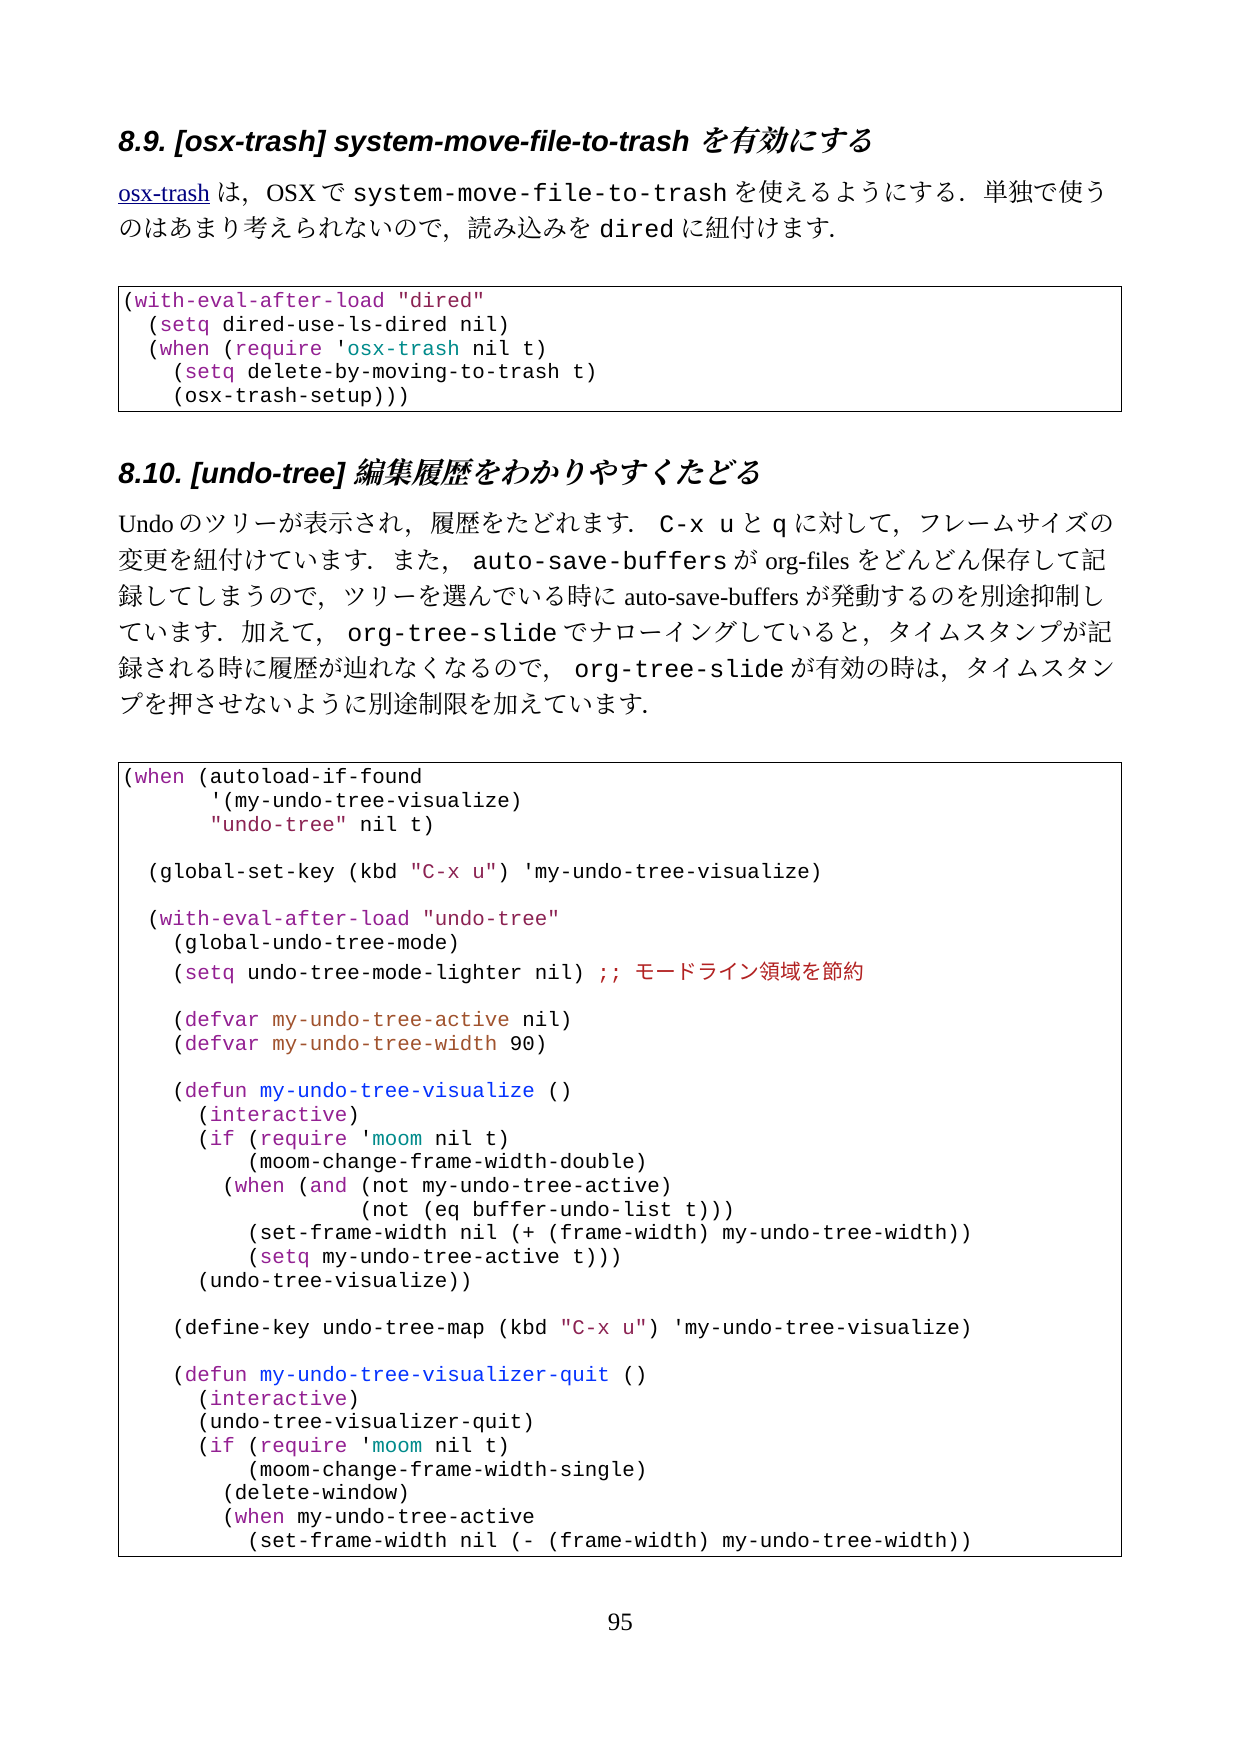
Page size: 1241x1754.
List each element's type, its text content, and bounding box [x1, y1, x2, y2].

text (global-undo-tree-mode) [119, 928, 1121, 951]
text (set-frame-width nil (+ (frame-width) my-undo-tree-width)) [119, 1218, 1121, 1242]
text (interactive) [119, 1384, 1121, 1407]
text (setq undo-tree-mode-lighter nil) ;; モードライン領域を節約 [119, 951, 1121, 982]
text Undoのツリーが表示され，履歴をたどれます． C-x u と q に対して，フレームサイズの変更を紐付けています．また， auto-save-buffers が org-files をどんどん保存して記録してしまうので，ツリーを選んでいる時に auto-save-buffers が発動するのを別途抑制しています．加えて， org-tree-slide でナローイングしていると，タイムスタンプが記録される時に履歴が辿れなくなるので， org-tree-slide が有効の時は，タイムスタンプを押させないように別途制限を加えています． [118, 504, 1122, 750]
text (if (require 'moom nil t) [119, 1124, 1121, 1147]
text (not (eq buffer-undo-list t))) [119, 1195, 1121, 1218]
text (undo-tree-visualizer-quit) [119, 1407, 1121, 1431]
text (defvar my-undo-tree-active nil) [119, 1006, 1121, 1029]
text (moom-change-frame-width-single) [119, 1455, 1121, 1478]
text (with-eval-after-load "undo-tree" [119, 904, 1121, 928]
text (setq delete-by-moving-to-trash t) [119, 357, 1121, 381]
text (osx-trash-setup))) [119, 381, 1121, 411]
subtitle [osx-trash] system-move-file-to-trash を有効にする [118, 118, 1122, 160]
subtitle [undo-tree] 編集履歴をわかりやすくたどる [118, 450, 1122, 492]
text (setq my-undo-tree-active t))) [119, 1242, 1121, 1266]
text (defun my-undo-tree-visualizer-quit () [119, 1360, 1121, 1384]
text (interactive) [119, 1100, 1121, 1124]
text (set-frame-width nil (- (frame-width) my-undo-tree-width)) [119, 1526, 1121, 1556]
text (undo-tree-visualize)) [119, 1266, 1121, 1289]
text osx-trash は，OSXで system-move-file-to-trash を使えるようにする．単独で使うのはあまり考えられないので，読み込みを dired に紐付けます． [118, 172, 1122, 274]
text (when (autoload-if-found [119, 763, 1121, 786]
text (defvar my-undo-tree-width 90) [119, 1029, 1121, 1053]
text (setq dired-use-ls-dired nil) [119, 310, 1121, 333]
text (when (and (not my-undo-tree-active) [119, 1171, 1121, 1195]
text (defun my-undo-tree-visualize () [119, 1076, 1121, 1100]
text (define-key undo-tree-map (kbd "C-x u") 'my-undo-tree-visualize) [119, 1313, 1121, 1337]
text '(my-undo-tree-visualize) [119, 786, 1121, 809]
text "undo-tree" nil t) [119, 809, 1121, 833]
text (when (require 'osx-trash nil t) [119, 333, 1121, 357]
text (delete-window) [119, 1478, 1121, 1502]
text (when my-undo-tree-active [119, 1502, 1121, 1526]
text (moom-change-frame-width-double) [119, 1147, 1121, 1171]
text (if (require 'moom nil t) [119, 1431, 1121, 1455]
text (with-eval-after-load "dired" [119, 287, 1121, 310]
text (global-set-key (kbd "C-x u") 'my-undo-tree-visualize) [119, 857, 1121, 881]
